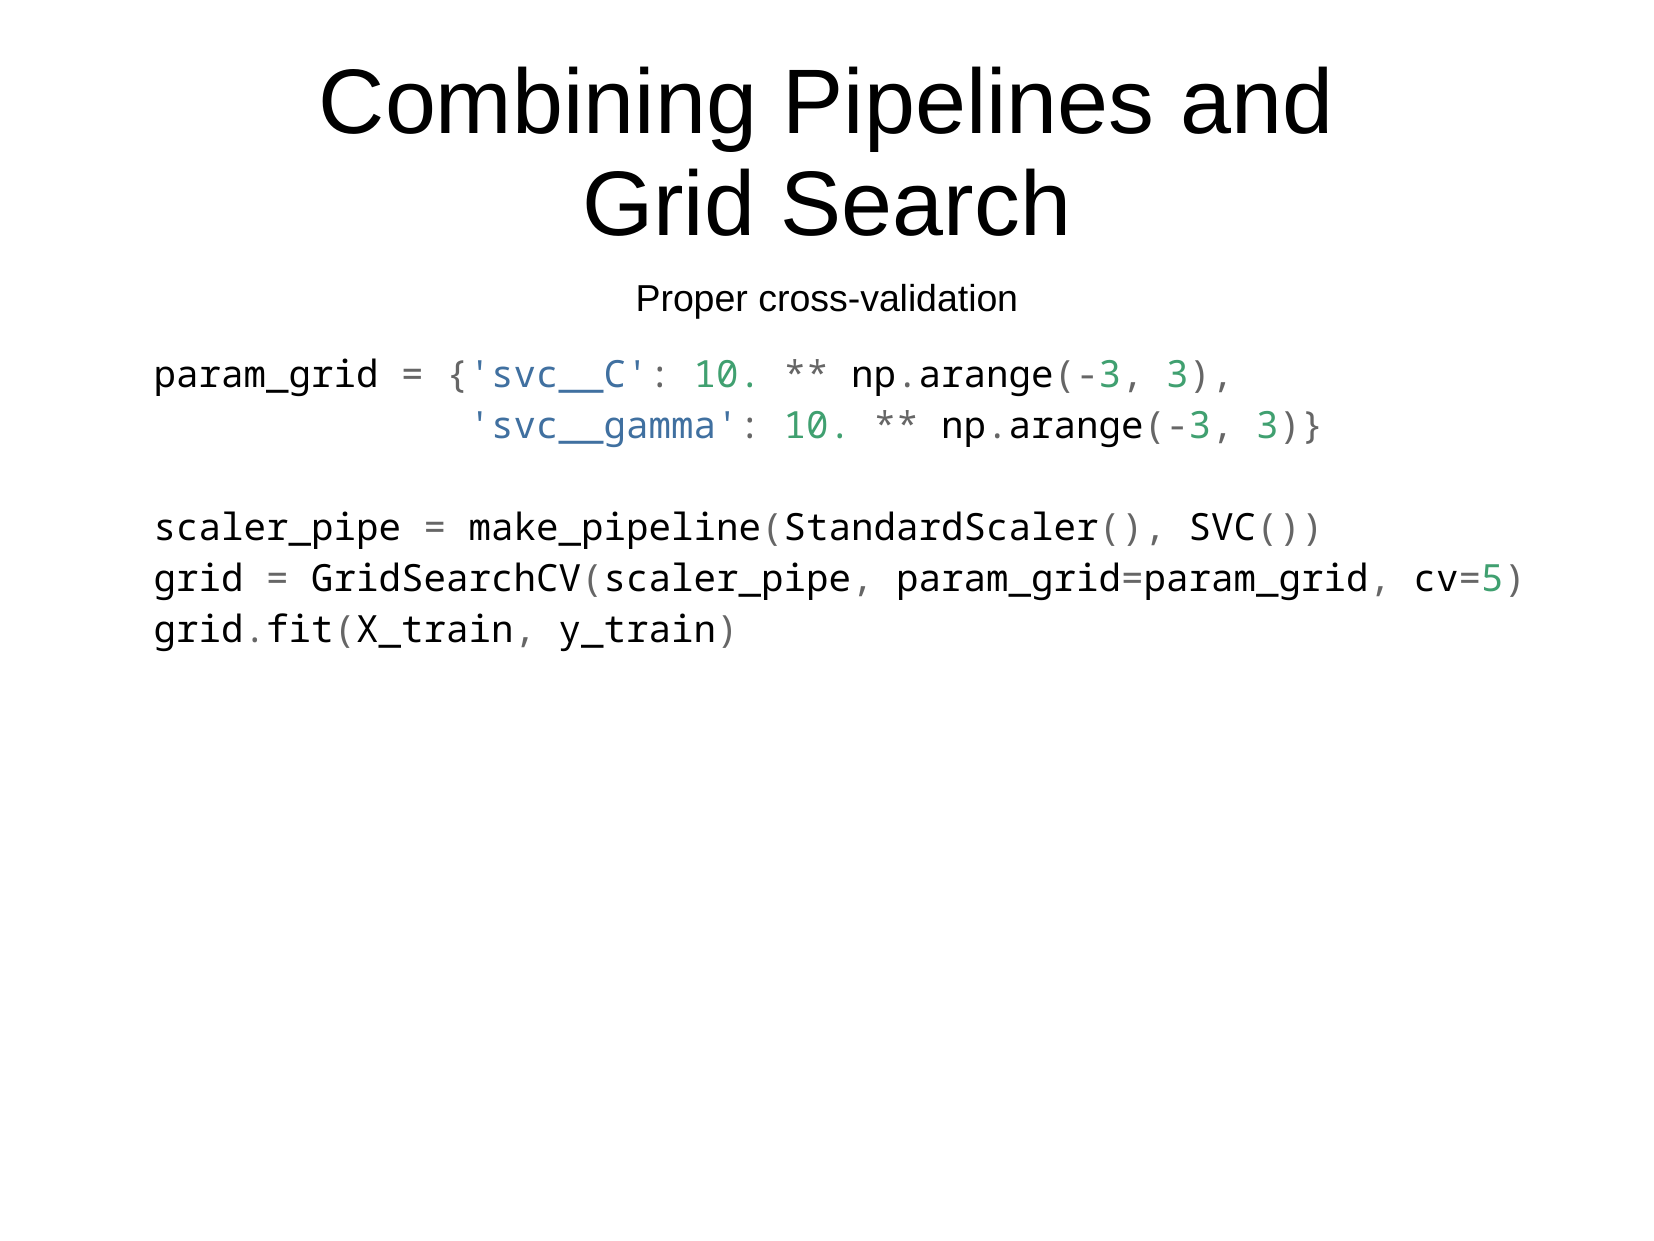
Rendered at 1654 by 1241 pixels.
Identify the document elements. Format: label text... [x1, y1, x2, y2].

text_box Proper cross-validation [586, 270, 1067, 328]
text_box param_grid = {'svc__C': 10. ** np.arange(-3, 3), 'svc__gamma': 10. ** np.arange(-3, 3)} scaler_pipe = make_pipeline(StandardScaler(), SVC()) grid = GridSearchCV(scaler_pipe, param_grid=param_grid, cv=5) grid.fit(X_train, y_train) [153, 347, 1621, 646]
title Combining Pipelines and Grid Search [82, 49, 1571, 257]
